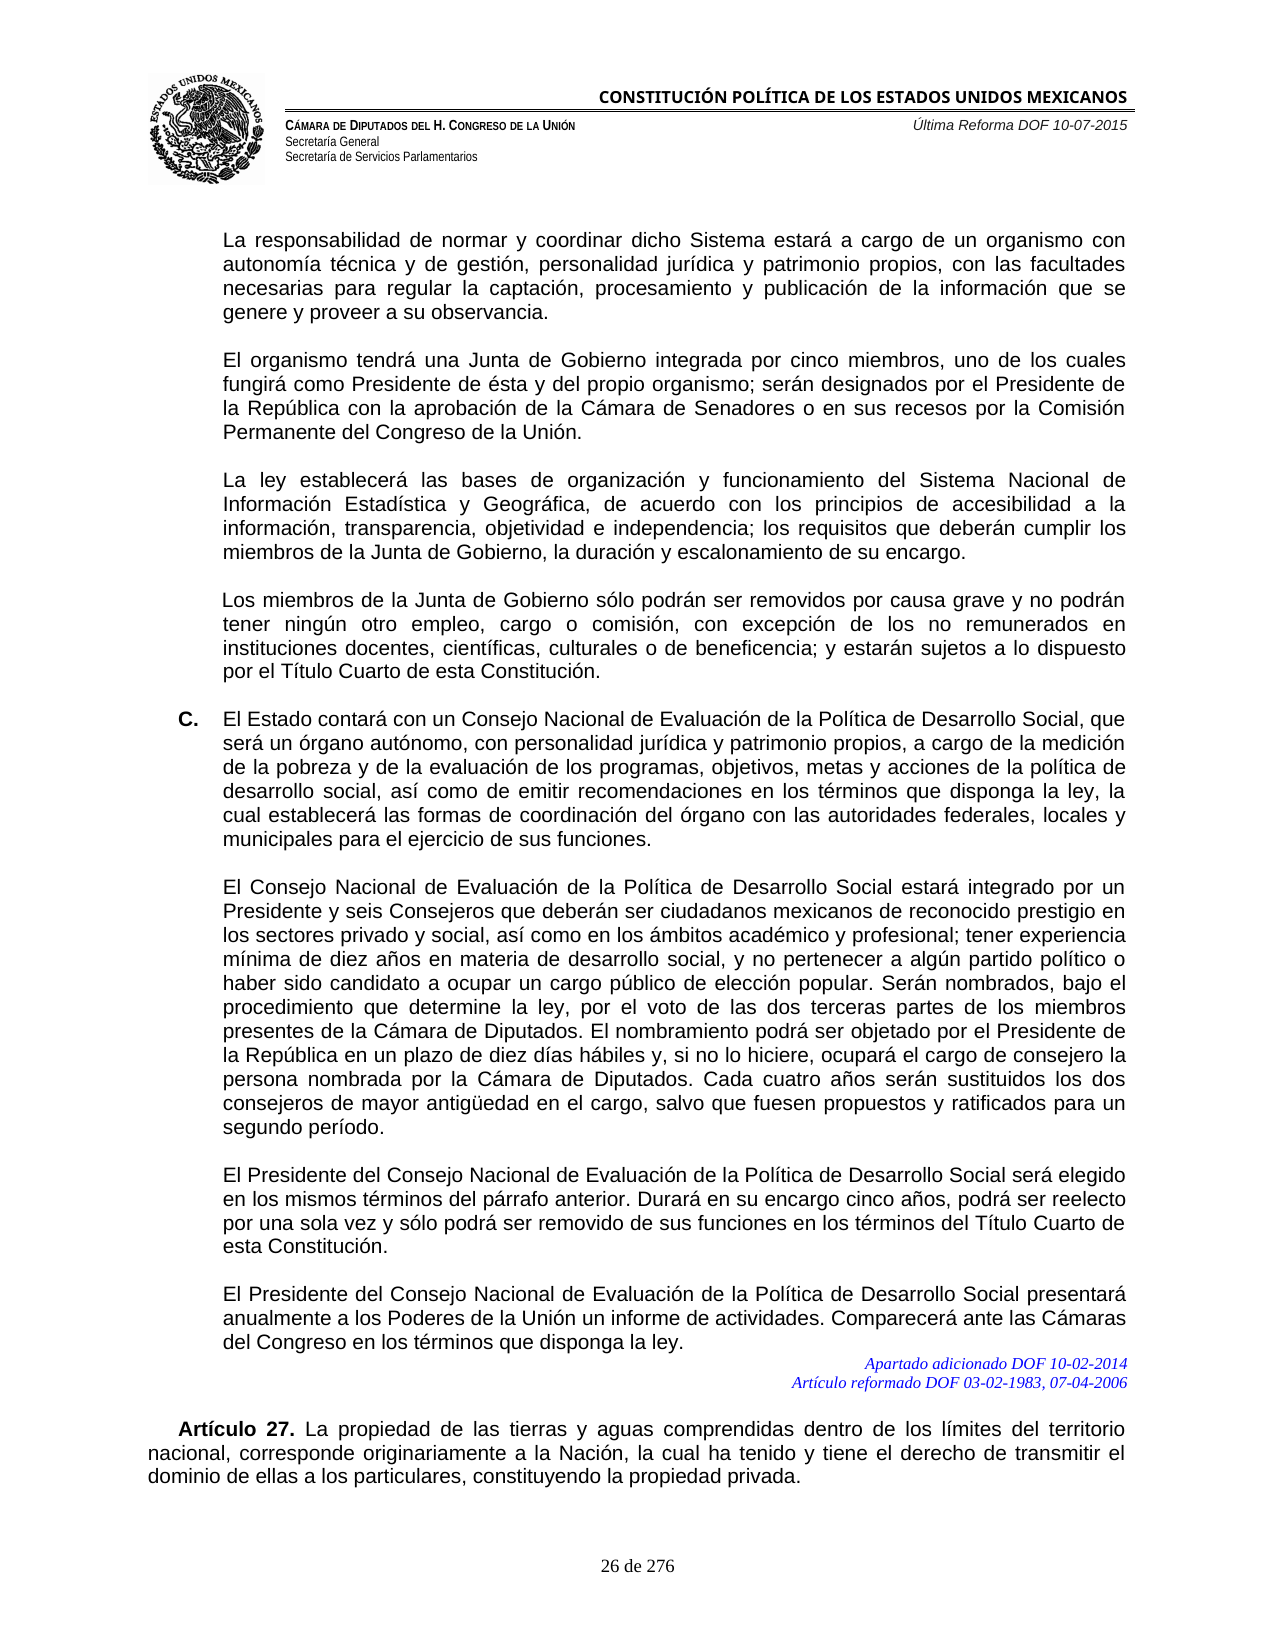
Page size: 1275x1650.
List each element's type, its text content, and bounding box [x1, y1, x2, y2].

text El organismo tendrá una Junta de Gobierno integrada por cinco miembros, uno de los cuales fungirá como Presidente de ésta y del propio organismo; serán designados por el Presidente de la República con la aprobación de la Cámara de Senadores o en sus recesos por la Comisión Permanente del Congreso de la Unión. [223, 348, 1127, 444]
text La ley establecerá las bases de organización y funcionamiento del Sistema Nacional de Información Estadística y Geográfica, de acuerdo con los principios de accesibilidad a la información, transparencia, objetividad e independencia; los requisitos que deberán cumplir los miembros de la Junta de Gobierno, la duración y escalonamiento de su encargo. [223, 468, 1127, 563]
text Apartado adicionado DOF 10-02-2014 [148, 1354, 1127, 1373]
text Artículo reformado DOF 03-02-1983, 07-04-2006 [148, 1373, 1127, 1392]
text El Presidente del Consejo Nacional de Evaluación de la Política de Desarrollo Social será elegido en los mismos términos del párrafo anterior. Durará en su encargo cinco años, podrá ser reelecto por una sola vez y sólo podrá ser removido de sus funciones en los términos del Título Cuarto de esta Constitución. [223, 1162, 1127, 1258]
text Los miembros de la Junta de Gobierno sólo podrán ser removidos por causa grave y no podrán tener ningún otro empleo, cargo o comisión, con excepción de los no remunerados en instituciones docentes, científicas, culturales o de beneficencia; y estarán sujetos a lo dispuesto por el Título Cuarto de esta Constitución. [222, 587, 1127, 683]
text Artículo 27. La propiedad de las tierras y aguas comprendidas dentro de los límites del territorio nacional, corresponde originariamente a la Nación, la cual ha tenido y tiene el derecho de transmitir el dominio de ellas a los particulares, constituyendo la propiedad privada. [148, 1416, 1127, 1488]
text El Consejo Nacional de Evaluación de la Política de Desarrollo Social estará integrado por un Presidente y seis Consejeros que deberán ser ciudadanos mexicanos de reconocido prestigio en los sectores privado y social, así como en los ámbitos académico y profesional; tener experiencia mínima de diez años en materia de desarrollo social, y no pertenecer a algún partido político o haber sido candidato a ocupar un cargo público de elección popular. Serán nombrados, bajo el procedimiento que determine la ley, por el voto de las dos terceras partes de los miembros presentes de la Cámara de Diputados. El nombramiento podrá ser objetado por el Presidente de la República en un plazo de diez días hábiles y, si no lo hiciere, ocupará el cargo de consejero la persona nombrada por la Cámara de Diputados. Cada cuatro años serán sustituidos los dos consejeros de mayor antigüedad en el cargo, salvo que fuesen propuestos y ratificados para un segundo período. [223, 875, 1127, 1138]
text La responsabilidad de normar y coordinar dicho Sistema estará a cargo de un organismo con autonomía técnica y de gestión, personalidad jurídica y patrimonio propios, con las facultades necesarias para regular la captación, procesamiento y publicación de la información que se genere y proveer a su observancia. [223, 228, 1127, 324]
text C. El Estado contará con un Consejo Nacional de Evaluación de la Política de Desarrollo Social, que será un órgano autónomo, con personalidad jurídica y patrimonio propios, a cargo de la medición de la pobreza y de la evaluación de los programas, objetivos, metas y acciones de la política de desarrollo social, así como de emitir recomendaciones en los términos que disponga la ley, la cual establecerá las formas de coordinación del órgano con las autoridades federales, locales y municipales para el ejercicio de sus funciones. [178, 707, 1127, 851]
text El Presidente del Consejo Nacional de Evaluación de la Política de Desarrollo Social presentará anualmente a los Poderes de la Unión un informe de actividades. Comparecerá ante las Cámaras del Congreso en los términos que disponga la ley. [223, 1282, 1127, 1354]
